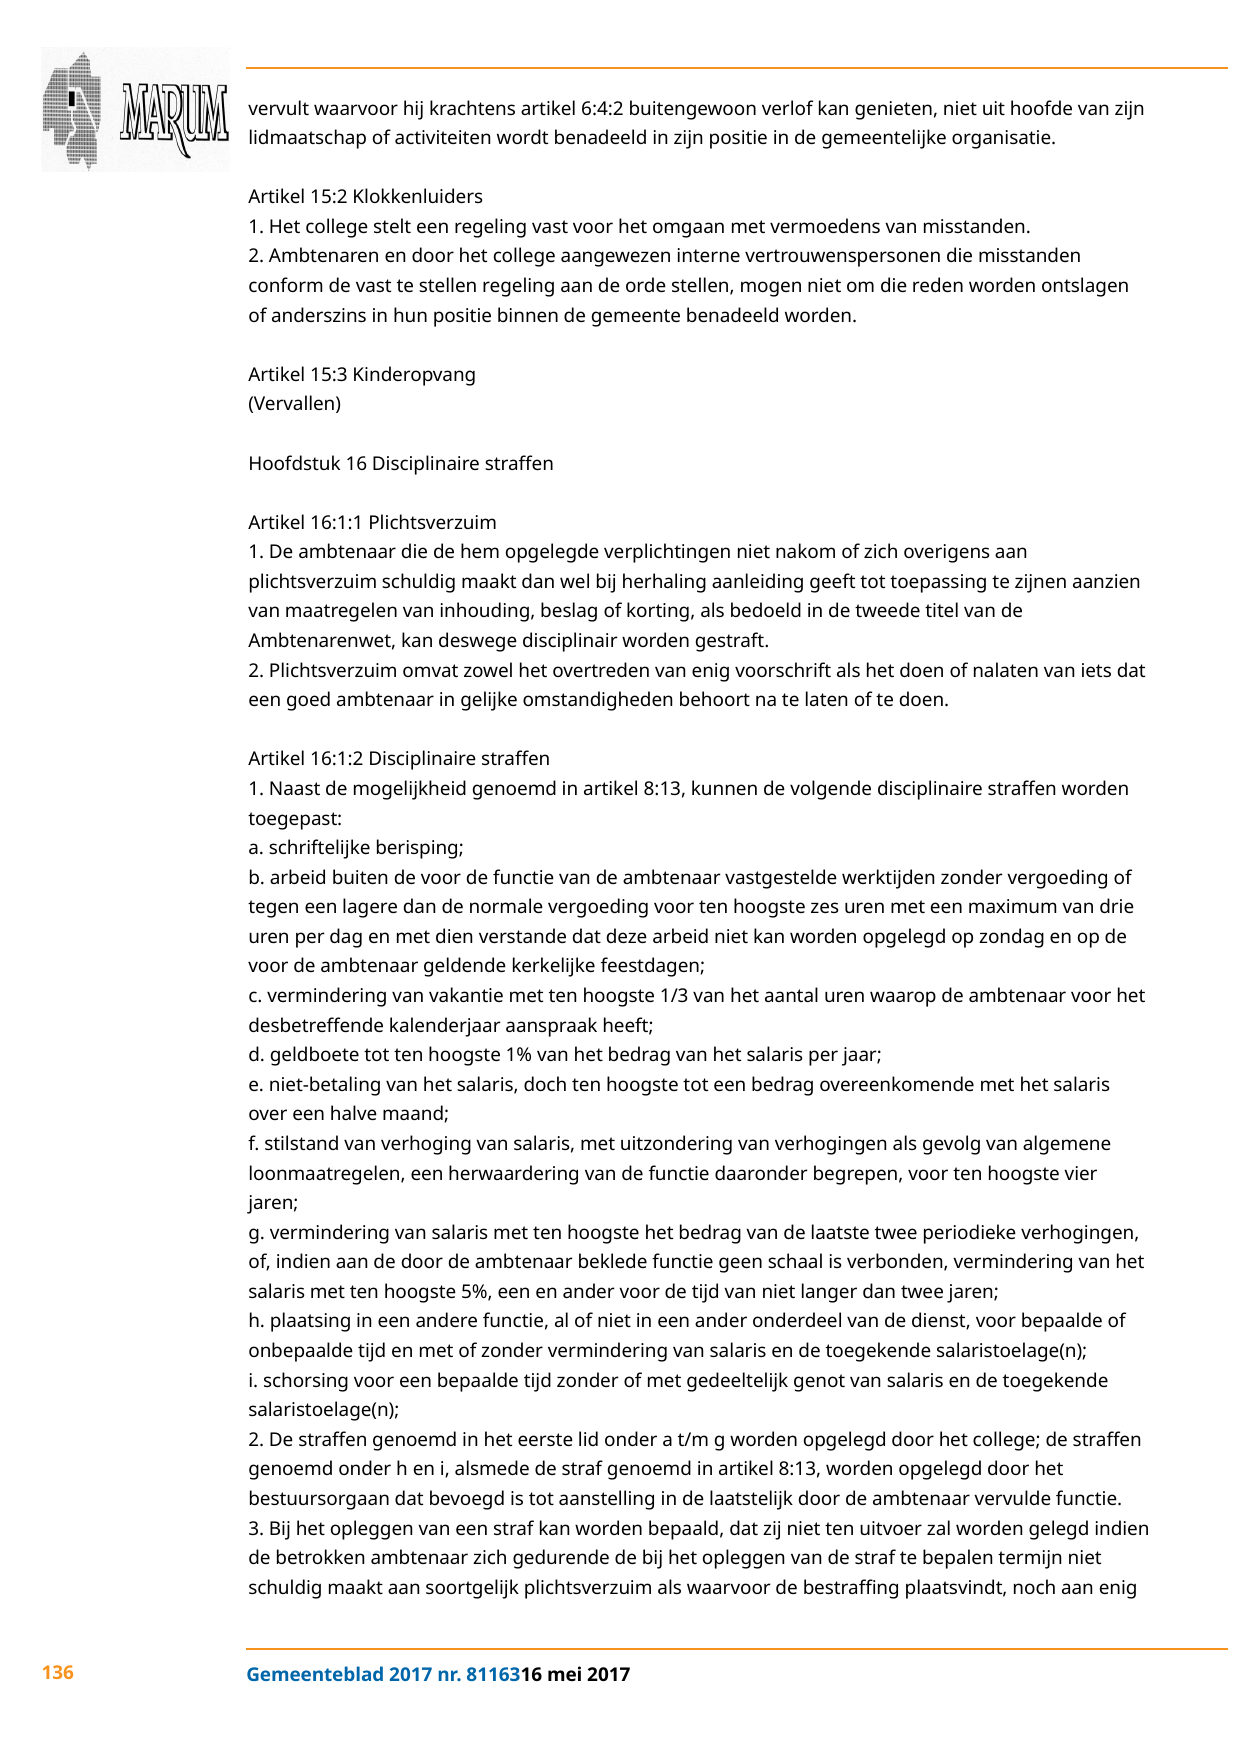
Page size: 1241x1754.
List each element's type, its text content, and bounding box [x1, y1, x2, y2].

text 1. Naast de mogelijkheid genoemd in artikel 8:13, kunnen de volgende disciplinaire straffen worden toegepast: [248, 775, 1152, 831]
text Artikel 15:2 Klokkenluiders [248, 183, 1152, 209]
text a. schriftelijke berisping; [248, 834, 1152, 860]
text f. stilstand van verhoging van salaris, met uitzondering van verhogingen als gevolg van algemene loonmaatregelen, een herwaardering van de functie daaronder begrepen, voor ten hoogste vier jaren; [248, 1130, 1152, 1215]
text 2. Ambtenaren en door het college aangewezen interne vertrouwenspersonen die misstanden conform de vast te stellen regeling aan de orde stellen, mogen niet om die reden worden ontslagen of anderszins in hun positie binnen de gemeente benadeeld worden. [248, 243, 1152, 328]
text vervult waarvoor hij krachtens artikel 6:4:2 buitengewoon verlof kan genieten, niet uit hoofde van zijn lidmaatschap of activiteiten wordt benadeeld in zijn positie in de gemeentelijke organisatie. [248, 95, 1152, 150]
text Artikel 16:1:1 Plichtsverzuim [248, 509, 1152, 535]
text (Vervallen) [248, 391, 1152, 416]
text 1. De ambtenaar die de hem opgelegde verplichtingen niet nakom of zich overigens aan plichtsverzuim schuldig maakt dan wel bij herhaling aanleiding geeft tot toepassing te zijnen aanzien van maatregelen van inhouding, beslag of korting, als bedoeld in de tweede titel van de Ambtenarenwet, kan deswege disciplinair worden gestraft. [248, 538, 1152, 653]
text i. schorsing voor een bepaalde tijd zonder of met gedeeltelijk genot van salaris en de toegekende salaristoelage(n); [248, 1367, 1152, 1422]
text d. geldboete tot ten hoogste 1% van het bedrag van het salaris per jaar; [248, 1041, 1152, 1067]
text e. niet-betaling van het salaris, doch ten hoogste tot een bedrag overeenkomende met het salaris over een halve maand; [248, 1071, 1152, 1126]
text Artikel 15:3 Kinderopvang [248, 361, 1152, 387]
picture [41, 47, 231, 172]
text 1. Het college stelt een regeling vast voor het omgaan met vermoedens van misstanden. [248, 213, 1152, 239]
text b. arbeid buiten de voor de functie van de ambtenaar vastgestelde werktijden zonder vergoeding of tegen een lagere dan de normale vergoeding voor ten hoogste zes uren met een maximum van drie uren per dag en met dien verstande dat deze arbeid niet kan worden opgelegd op zondag en op de voor de ambtenaar geldende kerkelijke feestdagen; [248, 864, 1152, 978]
text g. vermindering van salaris met ten hoogste het bedrag van de laatste twee periodieke verhogingen, of, indien aan de door de ambtenaar beklede functie geen schaal is verbonden, vermindering van het salaris met ten hoogste 5%, een en ander voor de tijd van niet langer dan twee jaren; [248, 1219, 1152, 1304]
text 2. Plichtsverzuim omvat zowel het overtreden van enig voorschrift als het doen of nalaten van iets dat een goed ambtenaar in gelijke omstandigheden behoort na te laten of te doen. [248, 657, 1152, 712]
text Artikel 16:1:2 Disciplinaire straffen [248, 746, 1152, 771]
text h. plaatsing in een andere functie, al of niet in een ander onderdeel van de dienst, voor bepaalde of onbepaalde tijd en met of zonder vermindering van salaris en de toegekende salaristoelage(n); [248, 1308, 1152, 1363]
text c. vermindering van vakantie met ten hoogste 1/3 van het aantal uren waarop de ambtenaar voor het desbetreffende kalenderjaar aanspraak heeft; [248, 982, 1152, 1038]
text 2. De straffen genoemd in het eerste lid onder a t/m g worden opgelegd door het college; de straffen genoemd onder h en i, alsmede de straf genoemd in artikel 8:13, worden opgelegd door het bestuursorgaan dat bevoegd is tot aanstelling in de laatstelijk door de ambtenaar vervulde functie. [248, 1426, 1152, 1511]
text Hoofdstuk 16 Disciplinaire straffen [248, 450, 1152, 476]
text 3. Bij het opleggen van een straf kan worden bepaald, dat zij niet ten uitvoer zal worden gelegd indien de betrokken ambtenaar zich gedurende de bij het opleggen van de straf te bepalen termijn niet schuldig maakt aan soortgelijk plichtsverzuim als waarvoor de bestraffing plaatsvindt, noch aan enig [248, 1515, 1152, 1600]
